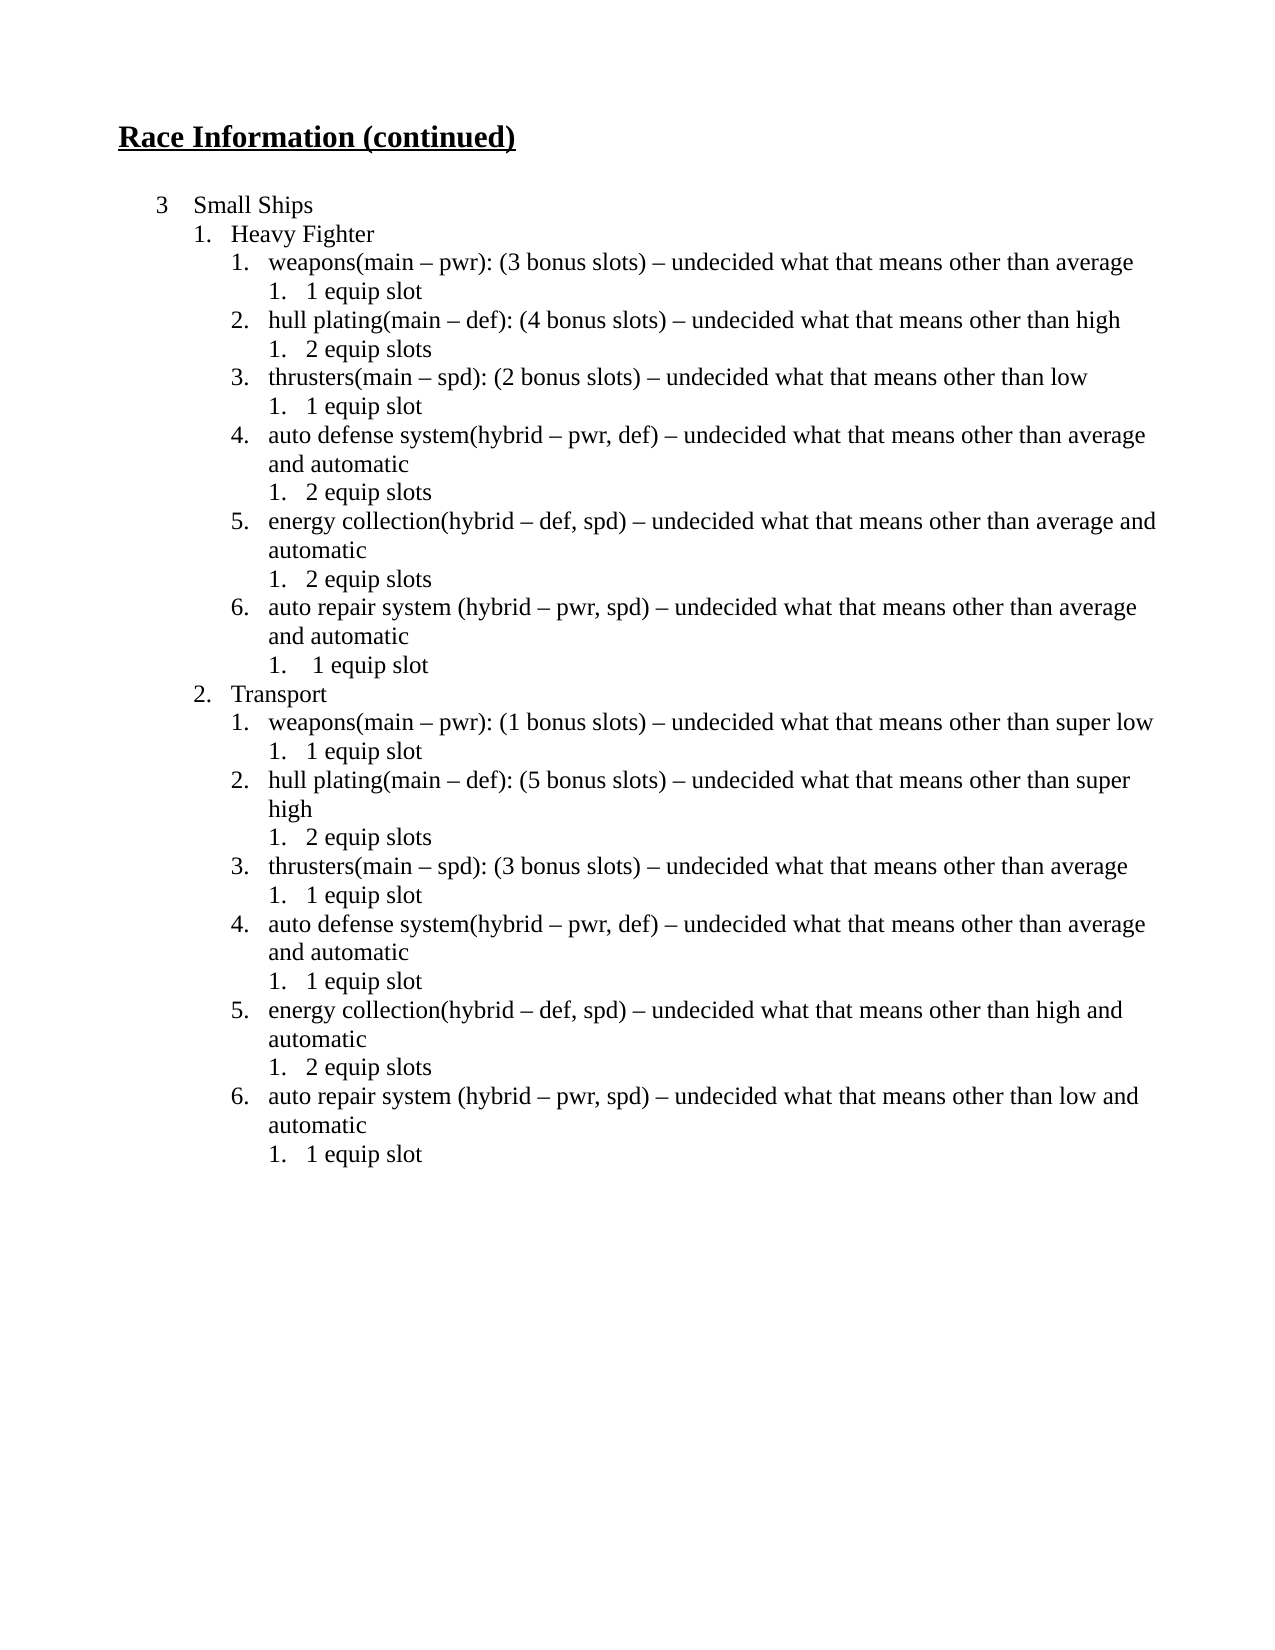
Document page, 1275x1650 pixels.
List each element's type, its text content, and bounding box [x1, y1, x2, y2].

list hull plating(main – def): (4 bonus slots) – undecided what that means other than high [231, 305, 1157, 334]
list 1 equip slot [268, 391, 1157, 420]
list 1 equip slot [268, 650, 1157, 679]
list thrusters(main – spd): (2 bonus slots) – undecided what that means other than low [231, 362, 1157, 391]
list 1 equip slot [268, 736, 1157, 765]
list Heavy Fighter [193, 219, 1157, 247]
list 2 equip slots [268, 822, 1157, 851]
list 1 equip slot [268, 966, 1157, 995]
text Race Information (continued) [118, 118, 1157, 154]
list 2 equip slots [268, 477, 1157, 506]
list 2 equip slots [268, 334, 1157, 362]
list weapons(main – pwr): (1 bonus slots) – undecided what that means other than super low [231, 707, 1157, 736]
list 1 equip slot [268, 1139, 1157, 1167]
list energy collection(hybrid – def, spd) – undecided what that means other than average and automatic [231, 506, 1157, 564]
list auto repair system (hybrid – pwr, spd) – undecided what that means other than low and automatic [231, 1081, 1157, 1139]
list auto defense system(hybrid – pwr, def) – undecided what that means other than average and automatic [231, 909, 1157, 966]
list weapons(main – pwr): (3 bonus slots) – undecided what that means other than average [231, 247, 1157, 276]
list 2 equip slots [268, 564, 1157, 592]
list auto defense system(hybrid – pwr, def) – undecided what that means other than average and automatic [231, 420, 1157, 477]
list 2 equip slots [268, 1052, 1157, 1081]
list thrusters(main – spd): (3 bonus slots) – undecided what that means other than average [231, 851, 1157, 880]
list Small Ships [156, 190, 1157, 219]
list hull plating(main – def): (5 bonus slots) – undecided what that means other than super high [231, 765, 1157, 822]
list auto repair system (hybrid – pwr, spd) – undecided what that means other than average and automatic [231, 592, 1157, 650]
list Transport [193, 679, 1157, 707]
list energy collection(hybrid – def, spd) – undecided what that means other than high and automatic [231, 995, 1157, 1052]
list 1 equip slot [268, 880, 1157, 909]
list 1 equip slot [268, 276, 1157, 305]
